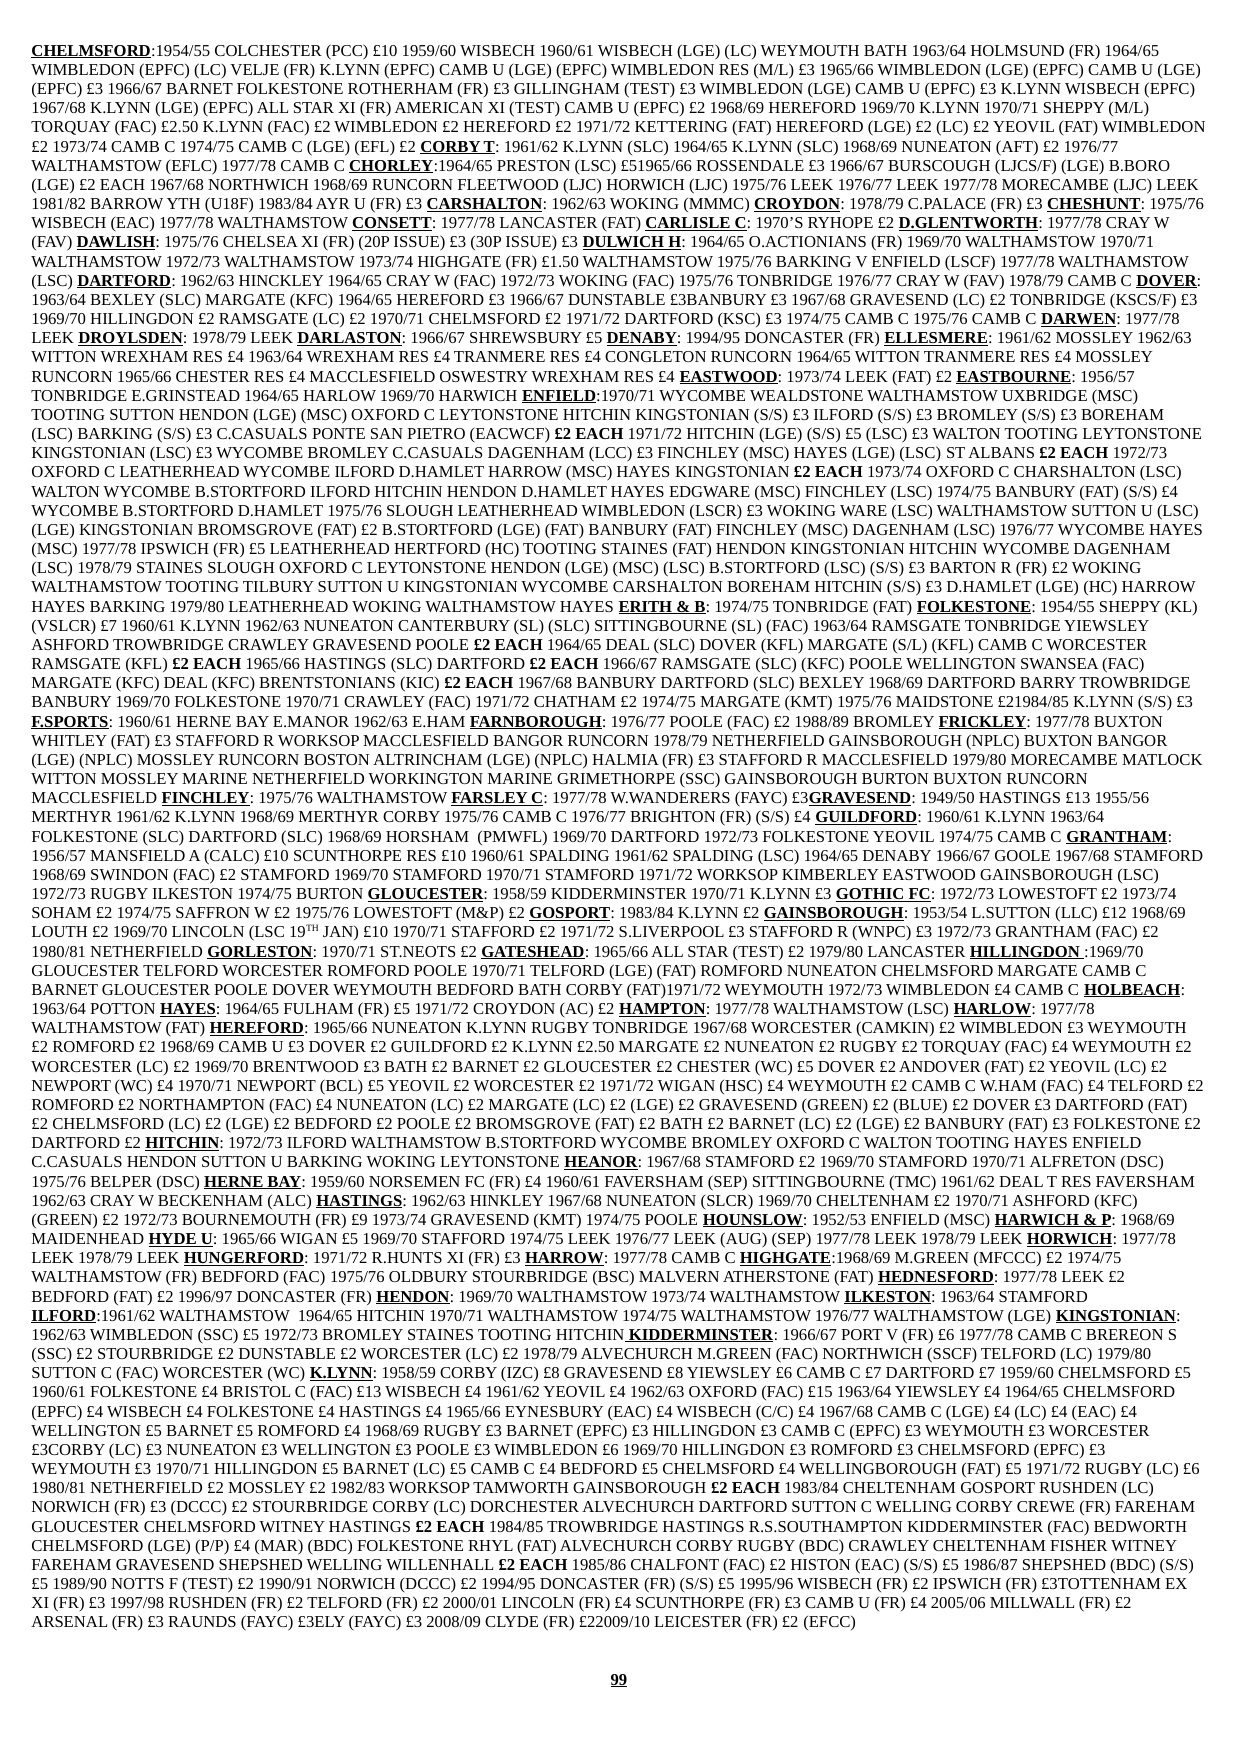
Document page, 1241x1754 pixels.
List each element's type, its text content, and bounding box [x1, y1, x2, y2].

text 99 [31, 1670, 1206, 1689]
text CHELMSFORD:1954/55 COLCHESTER (PCC) £10 1959/60 WISBECH 1960/61 WISBECH (LGE) (LC) WEYMOUTH BATH 1963/64 HOLMSUND (FR) 1964/65 WIMBLEDON (EPFC) (LC) VELJE (FR) K.LYNN (EPFC) CAMB U (LGE) (EPFC) WIMBLEDON RES (M/L) £3 1965/66 WIMBLEDON (LGE) (EPFC) CAMB U (LGE) (EPFC) £3 1966/67 BARNET FOLKESTONE ROTHERHAM (FR) £3 GILLINGHAM (TEST) £3 WIMBLEDON (LGE) CAMB U (EPFC) £3 K.LYNN WISBECH (EPFC) 1967/68 K.LYNN (LGE) (EPFC) ALL STAR XI (FR) AMERICAN XI (TEST) CAMB U (EPFC) £2 1968/69 HEREFORD 1969/70 K.LYNN 1970/71 SHEPPY (M/L) TORQUAY (FAC) £2.50 K.LYNN (FAC) £2 WIMBLEDON £2 HEREFORD £2 1971/72 KETTERING (FAT) HEREFORD (LGE) £2 (LC) £2 YEOVIL (FAT) WIMBLEDON £2 1973/74 CAMB C 1974/75 CAMB C (LGE) (EFL) £2 CORBY T: 1961/62 K.LYNN (SLC) 1964/65 K.LYNN (SLC) 1968/69 NUNEATON (AFT) £2 1976/77 WALTHAMSTOW (EFLC) 1977/78 CAMB C CHORLEY:1964/65 PRESTON (LSC) £51965/66 ROSSENDALE £3 1966/67 BURSCOUGH (LJCS/F) (LGE) B.BORO (LGE) £2 EACH 1967/68 NORTHWICH 1968/69 RUNCORN FLEETWOOD (LJC) HORWICH (LJC) 1975/76 LEEK 1976/77 LEEK 1977/78 MORECAMBE (LJC) LEEK 1981/82 BARROW YTH (U18F) 1983/84 AYR U (FR) £3 CARSHALTON: 1962/63 WOKING (MMMC) CROYDON: 1978/79 C.PALACE (FR) £3 CHESHUNT: 1975/76 WISBECH (EAC) 1977/78 WALTHAMSTOW CONSETT: 1977/78 LANCASTER (FAT) CARLISLE C: 1970’S RYHOPE £2 D.GLENTWORTH: 1977/78 CRAY W (FAV) DAWLISH: 1975/76 CHELSEA XI (FR) (20P ISSUE) £3 (30P ISSUE) £3 DULWICH H: 1964/65 O.ACTIONIANS (FR) 1969/70 WALTHAMSTOW 1970/71 WALTHAMSTOW 1972/73 WALTHAMSTOW 1973/74 HIGHGATE (FR) £1.50 WALTHAMSTOW 1975/76 BARKING V ENFIELD (LSCF) 1977/78 WALTHAMSTOW (LSC) DARTFORD: 1962/63 HINCKLEY 1964/65 CRAY W (FAC) 1972/73 WOKING (FAC) 1975/76 TONBRIDGE 1976/77 CRAY W (FAV) 1978/79 CAMB C DOVER: 1963/64 BEXLEY (SLC) MARGATE (KFC) 1964/65 HEREFORD £3 1966/67 DUNSTABLE £3BANBURY £3 1967/68 GRAVESEND (LC) £2 TONBRIDGE (KSCS/F) £3 1969/70 HILLINGDON £2 RAMSGATE (LC) £2 1970/71 CHELMSFORD £2 1971/72 DARTFORD (KSC) £3 1974/75 CAMB C 1975/76 CAMB C DARWEN: 1977/78 LEEK DROYLSDEN: 1978/79 LEEK DARLASTON: 1966/67 SHREWSBURY £5 DENABY: 1994/95 DONCASTER (FR) ELLESMERE: 1961/62 MOSSLEY 1962/63 WITTON WREXHAM RES £4 1963/64 WREXHAM RES £4 TRANMERE RES £4 CONGLETON RUNCORN 1964/65 WITTON TRANMERE RES £4 MOSSLEY RUNCORN 1965/66 CHESTER RES £4 MACCLESFIELD OSWESTRY WREXHAM RES £4 EASTWOOD: 1973/74 LEEK (FAT) £2 EASTBOURNE: 1956/57 TONBRIDGE E.GRINSTEAD 1964/65 HARLOW 1969/70 HARWICH ENFIELD:1970/71 WYCOMBE WEALDSTONE WALTHAMSTOW UXBRIDGE (MSC) TOOTING SUTTON HENDON (LGE) (MSC) OXFORD C LEYTONSTONE HITCHIN KINGSTONIAN (S/S) £3 ILFORD (S/S) £3 BROMLEY (S/S) £3 BOREHAM (LSC) BARKING (S/S) £3 C.CASUALS PONTE SAN PIETRO (EACWCF) £2 EACH 1971/72 HITCHIN (LGE) (S/S) £5 (LSC) £3 WALTON TOOTING LEYTONSTONE KINGSTONIAN (LSC) £3 WYCOMBE BROMLEY C.CASUALS DAGENHAM (LCC) £3 FINCHLEY (MSC) HAYES (LGE) (LSC) ST ALBANS £2 EACH 1972/73 OXFORD C LEATHERHEAD WYCOMBE ILFORD D.HAMLET HARROW (MSC) HAYES KINGSTONIAN £2 EACH 1973/74 OXFORD C CHARSHALTON (LSC) WALTON WYCOMBE B.STORTFORD ILFORD HITCHIN HENDON D.HAMLET HAYES EDGWARE (MSC) FINCHLEY (LSC) 1974/75 BANBURY (FAT) (S/S) £4 WYCOMBE B.STORTFORD D.HAMLET 1975/76 SLOUGH LEATHERHEAD WIMBLEDON (LSCR) £3 WOKING WARE (LSC) WALTHAMSTOW SUTTON U (LSC) (LGE) KINGSTONIAN BROMSGROVE (FAT) £2 B.STORTFORD (LGE) (FAT) BANBURY (FAT) FINCHLEY (MSC) DAGENHAM (LSC) 1976/77 WYCOMBE HAYES (MSC) 1977/78 IPSWICH (FR) £5 LEATHERHEAD HERTFORD (HC) TOOTING STAINES (FAT) HENDON KINGSTONIAN HITCHIN WYCOMBE DAGENHAM (LSC) 1978/79 STAINES SLOUGH OXFORD C LEYTONSTONE HENDON (LGE) (MSC) (LSC) B.STORTFORD (LSC) (S/S) £3 BARTON R (FR) £2 WOKING WALTHAMSTOW TOOTING TILBURY SUTTON U KINGSTONIAN WYCOMBE CARSHALTON BOREHAM HITCHIN (S/S) £3 D.HAMLET (LGE) (HC) HARROW HAYES BARKING 1979/80 LEATHERHEAD WOKING WALTHAMSTOW HAYES ERITH & B: 1974/75 TONBRIDGE (FAT) FOLKESTONE: 1954/55 SHEPPY (KL) (VSLCR) £7 1960/61 K.LYNN 1962/63 NUNEATON CANTERBURY (SL) (SLC) SITTINGBOURNE (SL) (FAC) 1963/64 RAMSGATE TONBRIDGE YIEWSLEY ASHFORD TROWBRIDGE CRAWLEY GRAVESEND POOLE £2 EACH 1964/65 DEAL (SLC) DOVER (KFL) MARGATE (S/L) (KFL) CAMB C WORCESTER RAMSGATE (KFL) £2 EACH 1965/66 HASTINGS (SLC) DARTFORD £2 EACH 1966/67 RAMSGATE (SLC) (KFC) POOLE WELLINGTON SWANSEA (FAC) MARGATE (KFC) DEAL (KFC) BRENTSTONIANS (KIC) £2 EACH 1967/68 BANBURY DARTFORD (SLC) BEXLEY 1968/69 DARTFORD BARRY TROWBRIDGE BANBURY 1969/70 FOLKESTONE 1970/71 CRAWLEY (FAC) 1971/72 CHATHAM £2 1974/75 MARGATE (KMT) 1975/76 MAIDSTONE £21984/85 K.LYNN (S/S) £3 F.SPORTS: 1960/61 HERNE BAY E.MANOR 1962/63 E.HAM FARNBOROUGH: 1976/77 POOLE (FAC) £2 1988/89 BROMLEY FRICKLEY: 1977/78 BUXTON WHITLEY (FAT) £3 STAFFORD R WORKSOP MACCLESFIELD BANGOR RUNCORN 1978/79 NETHERFIELD GAINSBOROUGH (NPLC) BUXTON BANGOR (LGE) (NPLC) MOSSLEY RUNCORN BOSTON ALTRINCHAM (LGE) (NPLC) HALMIA (FR) £3 STAFFORD R MACCLESFIELD 1979/80 MORECAMBE MATLOCK WITTON MOSSLEY MARINE NETHERFIELD WORKINGTON MARINE GRIMETHORPE (SSC) GAINSBOROUGH BURTON BUXTON RUNCORN MACCLESFIELD FINCHLEY: 1975/76 WALTHAMSTOW FARSLEY C: 1977/78 W.WANDERERS (FAYC) £3GRAVESEND: 1949/50 HASTINGS £13 1955/56 MERTHYR 1961/62 K.LYNN 1968/69 MERTHYR CORBY 1975/76 CAMB C 1976/77 BRIGHTON (FR) (S/S) £4 GUILDFORD: 1960/61 K.LYNN 1963/64 FOLKESTONE (SLC) DARTFORD (SLC) 1968/69 HORSHAM (PMWFL) 1969/70 DARTFORD 1972/73 FOLKESTONE YEOVIL 1974/75 CAMB C GRANTHAM: 1956/57 MANSFIELD A (CALC) £10 SCUNTHORPE RES £10 1960/61 SPALDING 1961/62 SPALDING (LSC) 1964/65 DENABY 1966/67 GOOLE 1967/68 STAMFORD 1968/69 SWINDON (FAC) £2 STAMFORD 1969/70 STAMFORD 1970/71 STAMFORD 1971/72 WORKSOP KIMBERLEY EASTWOOD GAINSBOROUGH (LSC) 1972/73 RUGBY ILKESTON 1974/75 BURTON GLOUCESTER: 1958/59 KIDDERMINSTER 1970/71 K.LYNN £3 GOTHIC FC: 1972/73 LOWESTOFT £2 1973/74 SOHAM £2 1974/75 SAFFRON W £2 1975/76 LOWESTOFT (M&P) £2 GOSPORT: 1983/84 K.LYNN £2 GAINSBOROUGH: 1953/54 L.SUTTON (LLC) £12 1968/69 LOUTH £2 1969/70 LINCOLN (LSC 19TH JAN) £10 1970/71 STAFFORD £2 1971/72 S.LIVERPOOL £3 STAFFORD R (WNPC) £3 1972/73 GRANTHAM (FAC) £2 1980/81 NETHERFIELD GORLESTON: 1970/71 ST.NEOTS £2 GATESHEAD: 1965/66 ALL STAR (TEST) £2 1979/80 LANCASTER HILLINGDON :1969/70 GLOUCESTER TELFORD WORCESTER ROMFORD POOLE 1970/71 TELFORD (LGE) (FAT) ROMFORD NUNEATON CHELMSFORD MARGATE CAMB C BARNET GLOUCESTER POOLE DOVER WEYMOUTH BEDFORD BATH CORBY (FAT)1971/72 WEYMOUTH 1972/73 WIMBLEDON £4 CAMB C HOLBEACH: 1963/64 POTTON HAYES: 1964/65 FULHAM (FR) £5 1971/72 CROYDON (AC) £2 HAMPTON: 1977/78 WALTHAMSTOW (LSC) HARLOW: 1977/78 WALTHAMSTOW (FAT) HEREFORD: 1965/66 NUNEATON K.LYNN RUGBY TONBRIDGE 1967/68 WORCESTER (CAMKIN) £2 WIMBLEDON £3 WEYMOUTH £2 ROMFORD £2 1968/69 CAMB U £3 DOVER £2 GUILDFORD £2 K.LYNN £2.50 MARGATE £2 NUNEATON £2 RUGBY £2 TORQUAY (FAC) £4 WEYMOUTH £2 WORCESTER (LC) £2 1969/70 BRENTWOOD £3 BATH £2 BARNET £2 GLOUCESTER £2 CHESTER (WC) £5 DOVER £2 ANDOVER (FAT) £2 YEOVIL (LC) £2 NEWPORT (WC) £4 1970/71 NEWPORT (BCL) £5 YEOVIL £2 WORCESTER £2 1971/72 WIGAN (HSC) £4 WEYMOUTH £2 CAMB C W.HAM (FAC) £4 TELFORD £2 ROMFORD £2 NORTHAMPTON (FAC) £4 NUNEATON (LC) £2 MARGATE (LC) £2 (LGE) £2 GRAVESEND (GREEN) £2 (BLUE) £2 DOVER £3 DARTFORD (FAT) £2 CHELMSFORD (LC) £2 (LGE) £2 BEDFORD £2 POOLE £2 BROMSGROVE (FAT) £2 BATH £2 BARNET (LC) £2 (LGE) £2 BANBURY (FAT) £3 FOLKESTONE £2 DARTFORD £2 HITCHIN: 1972/73 ILFORD WALTHAMSTOW B.STORTFORD WYCOMBE BROMLEY OXFORD C WALTON TOOTING HAYES ENFIELD C.CASUALS HENDON SUTTON U BARKING WOKING LEYTONSTONE HEANOR: 1967/68 STAMFORD £2 1969/70 STAMFORD 1970/71 ALFRETON (DSC) 1975/76 BELPER (DSC) HERNE BAY: 1959/60 NORSEMEN FC (FR) £4 1960/61 FAVERSHAM (SEP) SITTINGBOURNE (TMC) 1961/62 DEAL T RES FAVERSHAM 1962/63 CRAY W BECKENHAM (ALC) HASTINGS: 1962/63 HINKLEY 1967/68 NUNEATON (SLCR) 1969/70 CHELTENHAM £2 1970/71 ASHFORD (KFC) (GREEN) £2 1972/73 BOURNEMOUTH (FR) £9 1973/74 GRAVESEND (KMT) 1974/75 POOLE HOUNSLOW: 1952/53 ENFIELD (MSC) HARWICH & P: 1968/69 MAIDENHEAD HYDE U: 1965/66 WIGAN £5 1969/70 STAFFORD 1974/75 LEEK 1976/77 LEEK (AUG) (SEP) 1977/78 LEEK 1978/79 LEEK HORWICH: 1977/78 LEEK 1978/79 LEEK HUNGERFORD: 1971/72 R.HUNTS XI (FR) £3 HARROW: 1977/78 CAMB C HIGHGATE:1968/69 M.GREEN (MFCCC) £2 1974/75 WALTHAMSTOW (FR) BEDFORD (FAC) 1975/76 OLDBURY STOURBRIDGE (BSC) MALVERN ATHERSTONE (FAT) HEDNESFORD: 1977/78 LEEK £2 BEDFORD (FAT) £2 1996/97 DONCASTER (FR) HENDON: 1969/70 WALTHAMSTOW 1973/74 WALTHAMSTOW ILKESTON: 1963/64 STAMFORD ILFORD:1961/62 WALTHAMSTOW 1964/65 HITCHIN 1970/71 WALTHAMSTOW 1974/75 WALTHAMSTOW 1976/77 WALTHAMSTOW (LGE) KINGSTONIAN: 1962/63 WIMBLEDON (SSC) £5 1972/73 BROMLEY STAINES TOOTING HITCHIN KIDDERMINSTER: 1966/67 PORT V (FR) £6 1977/78 CAMB C BREREON S (SSC) £2 STOURBRIDGE £2 DUNSTABLE £2 WORCESTER (LC) £2 1978/79 ALVECHURCH M.GREEN (FAC) NORTHWICH (SSCF) TELFORD (LC) 1979/80 SUTTON C (FAC) WORCESTER (WC) K.LYNN: 1958/59 CORBY (IZC) £8 GRAVESEND £8 YIEWSLEY £6 CAMB C £7 DARTFORD £7 1959/60 CHELMSFORD £5 1960/61 FOLKESTONE £4 BRISTOL C (FAC) £13 WISBECH £4 1961/62 YEOVIL £4 1962/63 OXFORD (FAC) £15 1963/64 YIEWSLEY £4 1964/65 CHELMSFORD (EPFC) £4 WISBECH £4 FOLKESTONE £4 HASTINGS £4 1965/66 EYNESBURY (EAC) £4 WISBECH (C/C) £4 1967/68 CAMB C (LGE) £4 (LC) £4 (EAC) £4 WELLINGTON £5 BARNET £5 ROMFORD £4 1968/69 RUGBY £3 BARNET (EPFC) £3 HILLINGDON £3 CAMB C (EPFC) £3 WEYMOUTH £3 WORCESTER £3CORBY (LC) £3 NUNEATON £3 WELLINGTON £3 POOLE £3 WIMBLEDON £6 1969/70 HILLINGDON £3 ROMFORD £3 CHELMSFORD (EPFC) £3 WEYMOUTH £3 1970/71 HILLINGDON £5 BARNET (LC) £5 CAMB C £4 BEDFORD £5 CHELMSFORD £4 WELLINGBOROUGH (FAT) £5 1971/72 RUGBY (LC) £6 1980/81 NETHERFIELD £2 MOSSLEY £2 1982/83 WORKSOP TAMWORTH GAINSBOROUGH £2 EACH 1983/84 CHELTENHAM GOSPORT RUSHDEN (LC) NORWICH (FR) £3 (DCCC) £2 STOURBRIDGE CORBY (LC) DORCHESTER ALVECHURCH DARTFORD SUTTON C WELLING CORBY CREWE (FR) FAREHAM GLOUCESTER CHELMSFORD WITNEY HASTINGS £2 EACH 1984/85 TROWBRIDGE HASTINGS R.S.SOUTHAMPTON KIDDERMINSTER (FAC) BEDWORTH CHELMSFORD (LGE) (P/P) £4 (MAR) (BDC) FOLKESTONE RHYL (FAT) ALVECHURCH CORBY RUGBY (BDC) CRAWLEY CHELTENHAM FISHER WITNEY FAREHAM GRAVESEND SHEPSHED WELLING WILLENHALL £2 EACH 1985/86 CHALFONT (FAC) £2 HISTON (EAC) (S/S) £5 1986/87 SHEPSHED (BDC) (S/S) £5 1989/90 NOTTS F (TEST) £2 1990/91 NORWICH (DCCC) £2 1994/95 DONCASTER (FR) (S/S) £5 1995/96 WISBECH (FR) £2 IPSWICH (FR) £3TOTTENHAM EX XI (FR) £3 1997/98 RUSHDEN (FR) £2 TELFORD (FR) £2 2000/01 LINCOLN (FR) £4 SCUNTHORPE (FR) £3 CAMB U (FR) £4 2005/06 MILLWALL (FR) £2 ARSENAL (FR) £3 RAUNDS (FAYC) £3ELY (FAYC) £3 2008/09 CLYDE (FR) £22009/10 LEICESTER (FR) £2 (EFCC) [31, 41, 1206, 1631]
